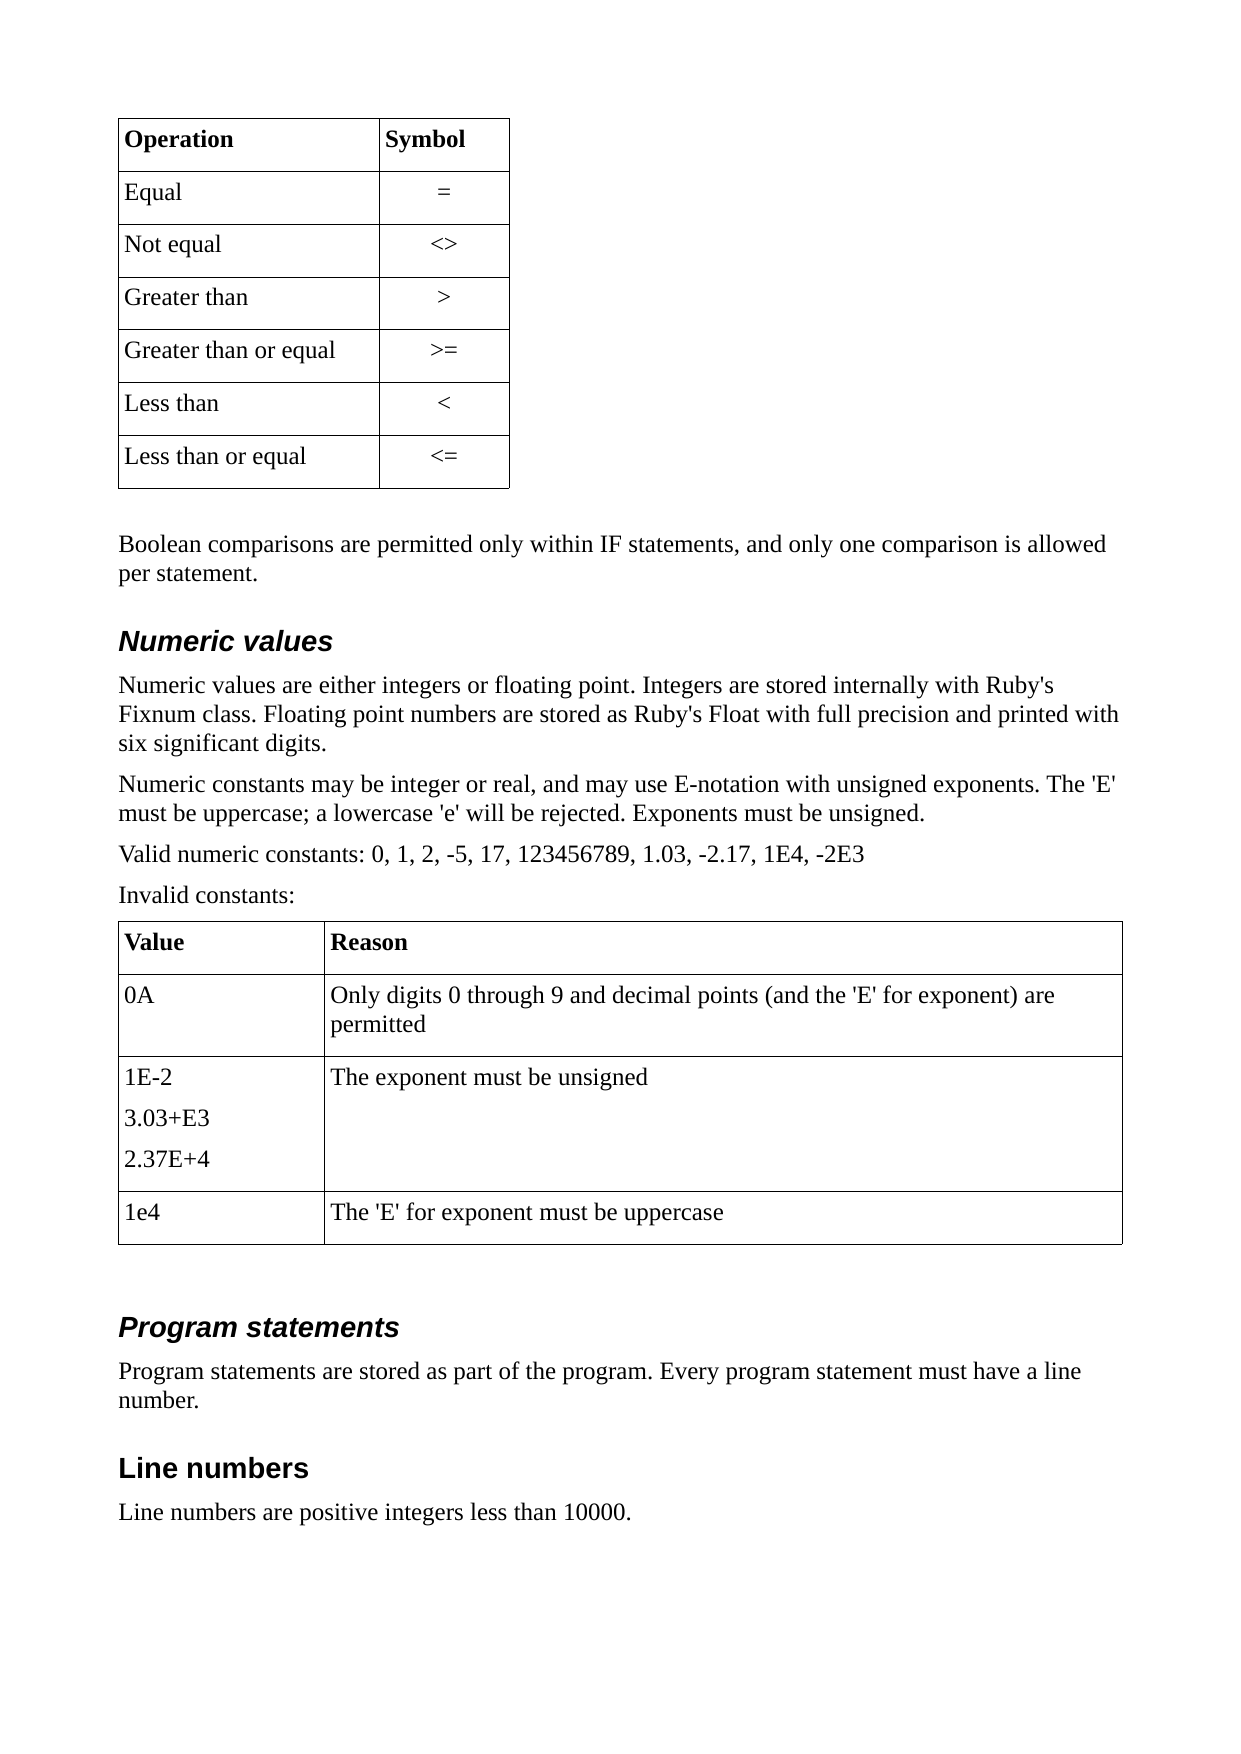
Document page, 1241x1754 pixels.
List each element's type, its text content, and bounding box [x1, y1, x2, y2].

subtitle Numeric values [118, 624, 1122, 658]
table_header Operation [119, 119, 379, 171]
text Boolean comparisons are permitted only within IF statements, and only one comparison is allowed per statement. [118, 529, 1122, 587]
text Line numbers are positive integers less than 10000. [118, 1497, 1122, 1526]
table_cell >= [380, 330, 509, 382]
table_cell <> [380, 225, 509, 277]
table_header Reason [325, 922, 1122, 974]
table_cell Less than or equal [119, 436, 379, 488]
subtitle Line numbers [118, 1451, 1122, 1485]
table_cell Equal [119, 172, 379, 224]
table_cell = [380, 172, 509, 224]
text Program statements are stored as part of the program. Every program statement must have a line number. [118, 1356, 1122, 1414]
table_cell Not equal [119, 225, 379, 277]
table_cell > [380, 278, 509, 329]
table_cell <= [380, 436, 509, 488]
table_header Symbol [380, 119, 509, 171]
table_header Value [119, 922, 324, 974]
subtitle Program statements [118, 1310, 1122, 1344]
table_cell The exponent must be unsigned [325, 1057, 1122, 1191]
text Numeric constants may be integer or real, and may use E-notation with unsigned exponents. The 'E' must be uppercase; a lowercase 'e' will be rejected. Exponents must be unsigned. [118, 769, 1122, 826]
table_cell < [380, 383, 509, 435]
table_cell The 'E' for exponent must be uppercase [325, 1192, 1122, 1244]
table_cell 0A [119, 975, 324, 1056]
table_cell 1e4 [119, 1192, 324, 1244]
text Valid numeric constants: 0, 1, 2, -5, 17, 123456789, 1.03, -2.17, 1E4, -2E3 [118, 839, 1122, 868]
text Invalid constants: [118, 880, 1122, 909]
table_cell Greater than [119, 278, 379, 329]
table_cell Only digits 0 through 9 and decimal points (and the 'E' for exponent) are permitted [325, 975, 1122, 1056]
table_cell 1E-2 3.03+E3 2.37E+4 [119, 1057, 324, 1191]
table_cell Greater than or equal [119, 330, 379, 382]
table_cell Less than [119, 383, 379, 435]
text Numeric values are either integers or floating point. Integers are stored internally with Ruby's Fixnum class. Floating point numbers are stored as Ruby's Float with full precision and printed with six significant digits. [118, 670, 1122, 756]
